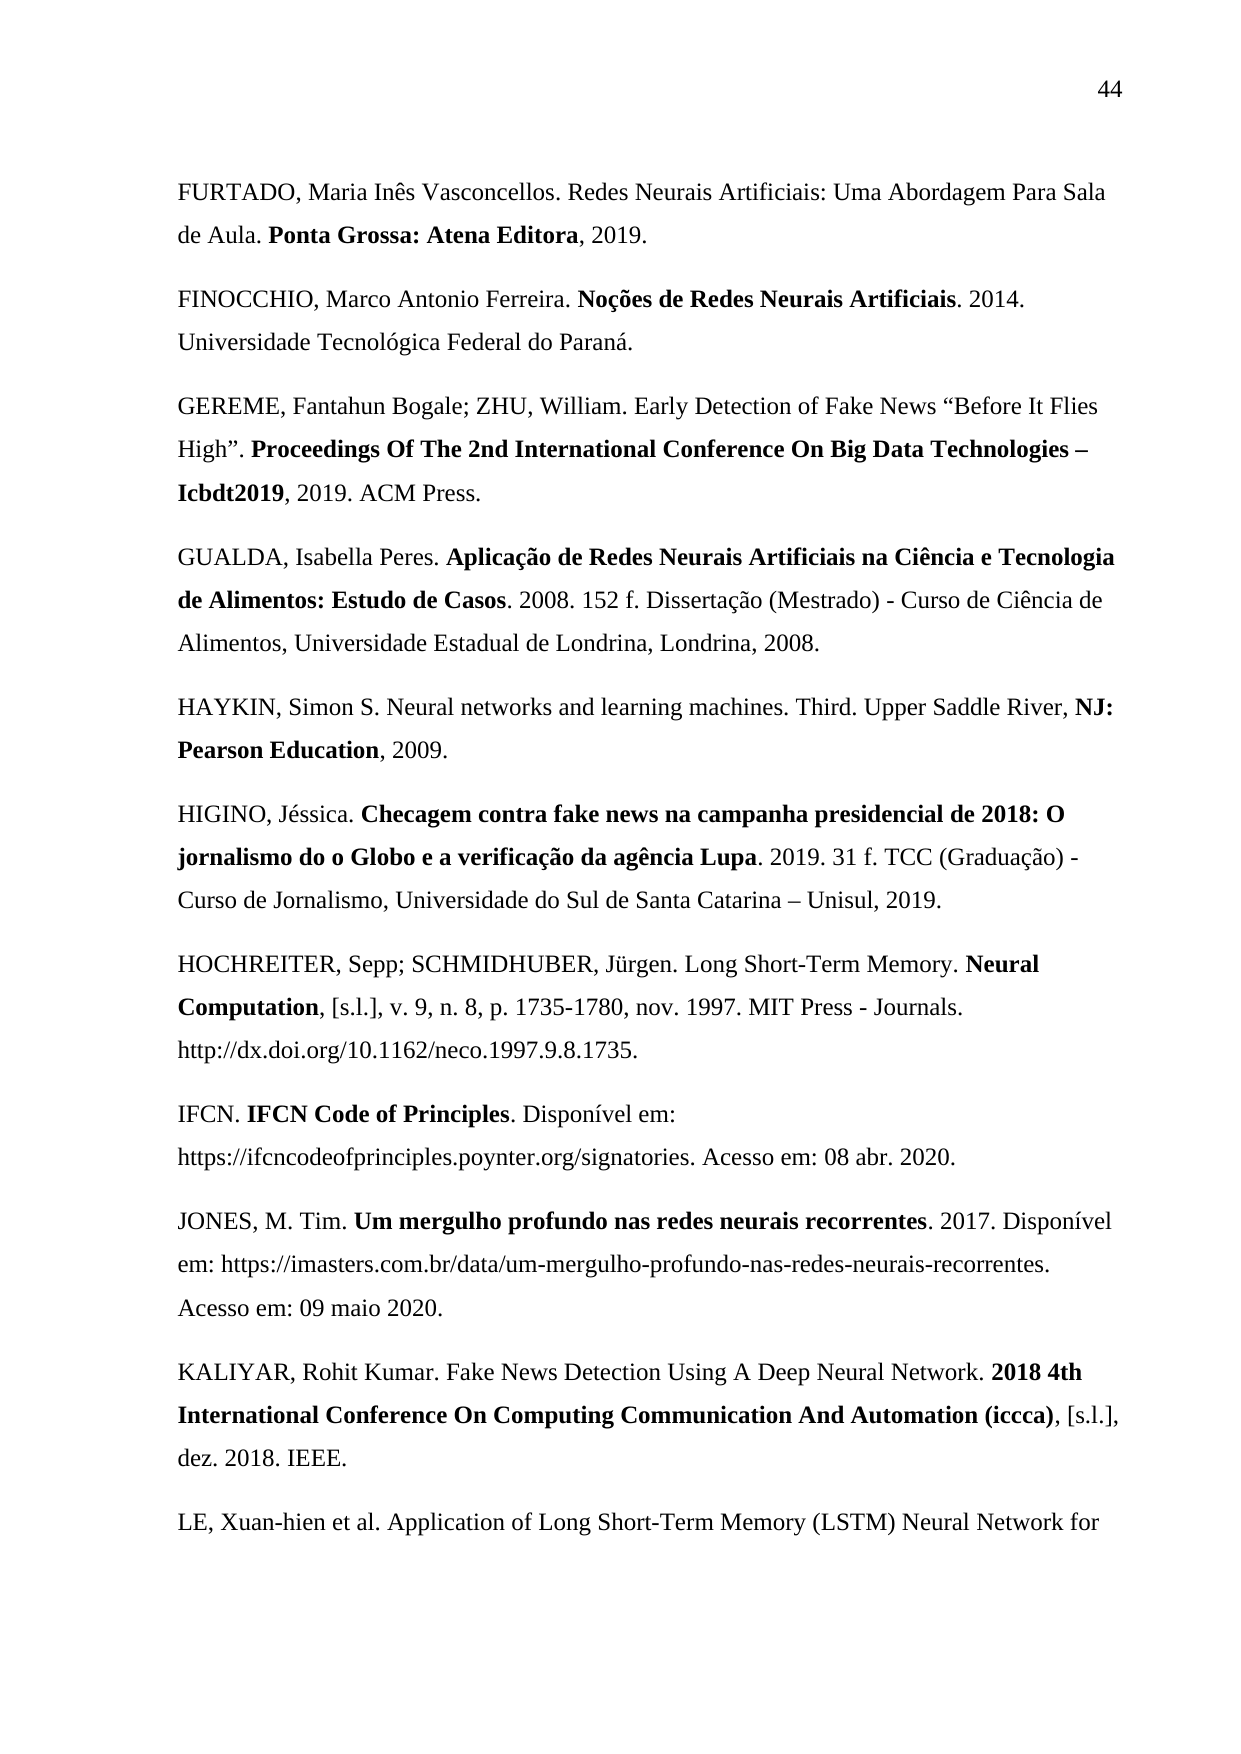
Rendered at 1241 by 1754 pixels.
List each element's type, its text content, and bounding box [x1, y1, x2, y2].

text HIGINO, Jéssica. Checagem contra fake news na campanha presidencial de 2018: O jornalismo do o Globo e a verificação da agência Lupa. 2019. 31 f. TCC (Graduação) - Curso de Jornalismo, Universidade do Sul de Santa Catarina – Unisul, 2019. [177, 799, 1122, 914]
text GEREME, Fantahun Bogale; ZHU, William. Early Detection of Fake News “Before It Flies High”. Proceedings Of The 2nd International Conference On Big Data Technologies – Icbdt2019, 2019. ACM Press. [177, 391, 1122, 506]
text LE, Xuan-hien et al. Application of Long Short-Term Memory (LSTM) Neural Network for [177, 1507, 1122, 1536]
text IFCN. IFCN Code of Principles. Disponível em: https://ifcncodeofprinciples.poynter.org/signatories. Acesso em: 08 abr. 2020. [177, 1099, 1122, 1171]
text GUALDA, Isabella Peres. Aplicação de Redes Neurais Artificiais na Ciência e Tecnologia de Alimentos: Estudo de Casos. 2008. 152 f. Dissertação (Mestrado) - Curso de Ciência de Alimentos, Universidade Estadual de Londrina, Londrina, 2008. [177, 542, 1122, 657]
text HOCHREITER, Sepp; SCHMIDHUBER, Jürgen. Long Short-Term Memory. Neural Computation, [s.l.], v. 9, n. 8, p. 1735-1780, nov. 1997. MIT Press - Journals. http://dx.doi.org/10.1162/neco.1997.9.8.1735. [177, 949, 1122, 1064]
text FURTADO, Maria Inês Vasconcellos. Redes Neurais Artificiais: Uma Abordagem Para Sala de Aula. Ponta Grossa: Atena Editora, 2019. [177, 177, 1122, 249]
text HAYKIN, Simon S. Neural networks and learning machines. Third. Upper Saddle River, NJ: Pearson Education, 2009. [177, 692, 1122, 764]
text JONES, M. Tim. Um mergulho profundo nas redes neurais recorrentes. 2017. Disponível em: https://imasters.com.br/data/um-mergulho-profundo-nas-redes-neurais-recorrentes. Acesso em: 09 maio 2020. [177, 1206, 1122, 1321]
text FINOCCHIO, Marco Antonio Ferreira. Noções de Redes Neurais Artificiais. 2014. Universidade Tecnológica Federal do Paraná. [177, 284, 1122, 356]
text KALIYAR, Rohit Kumar. Fake News Detection Using A Deep Neural Network. 2018 4th International Conference On Computing Communication And Automation (iccca), [s.l.], dez. 2018. IEEE. [177, 1357, 1122, 1472]
